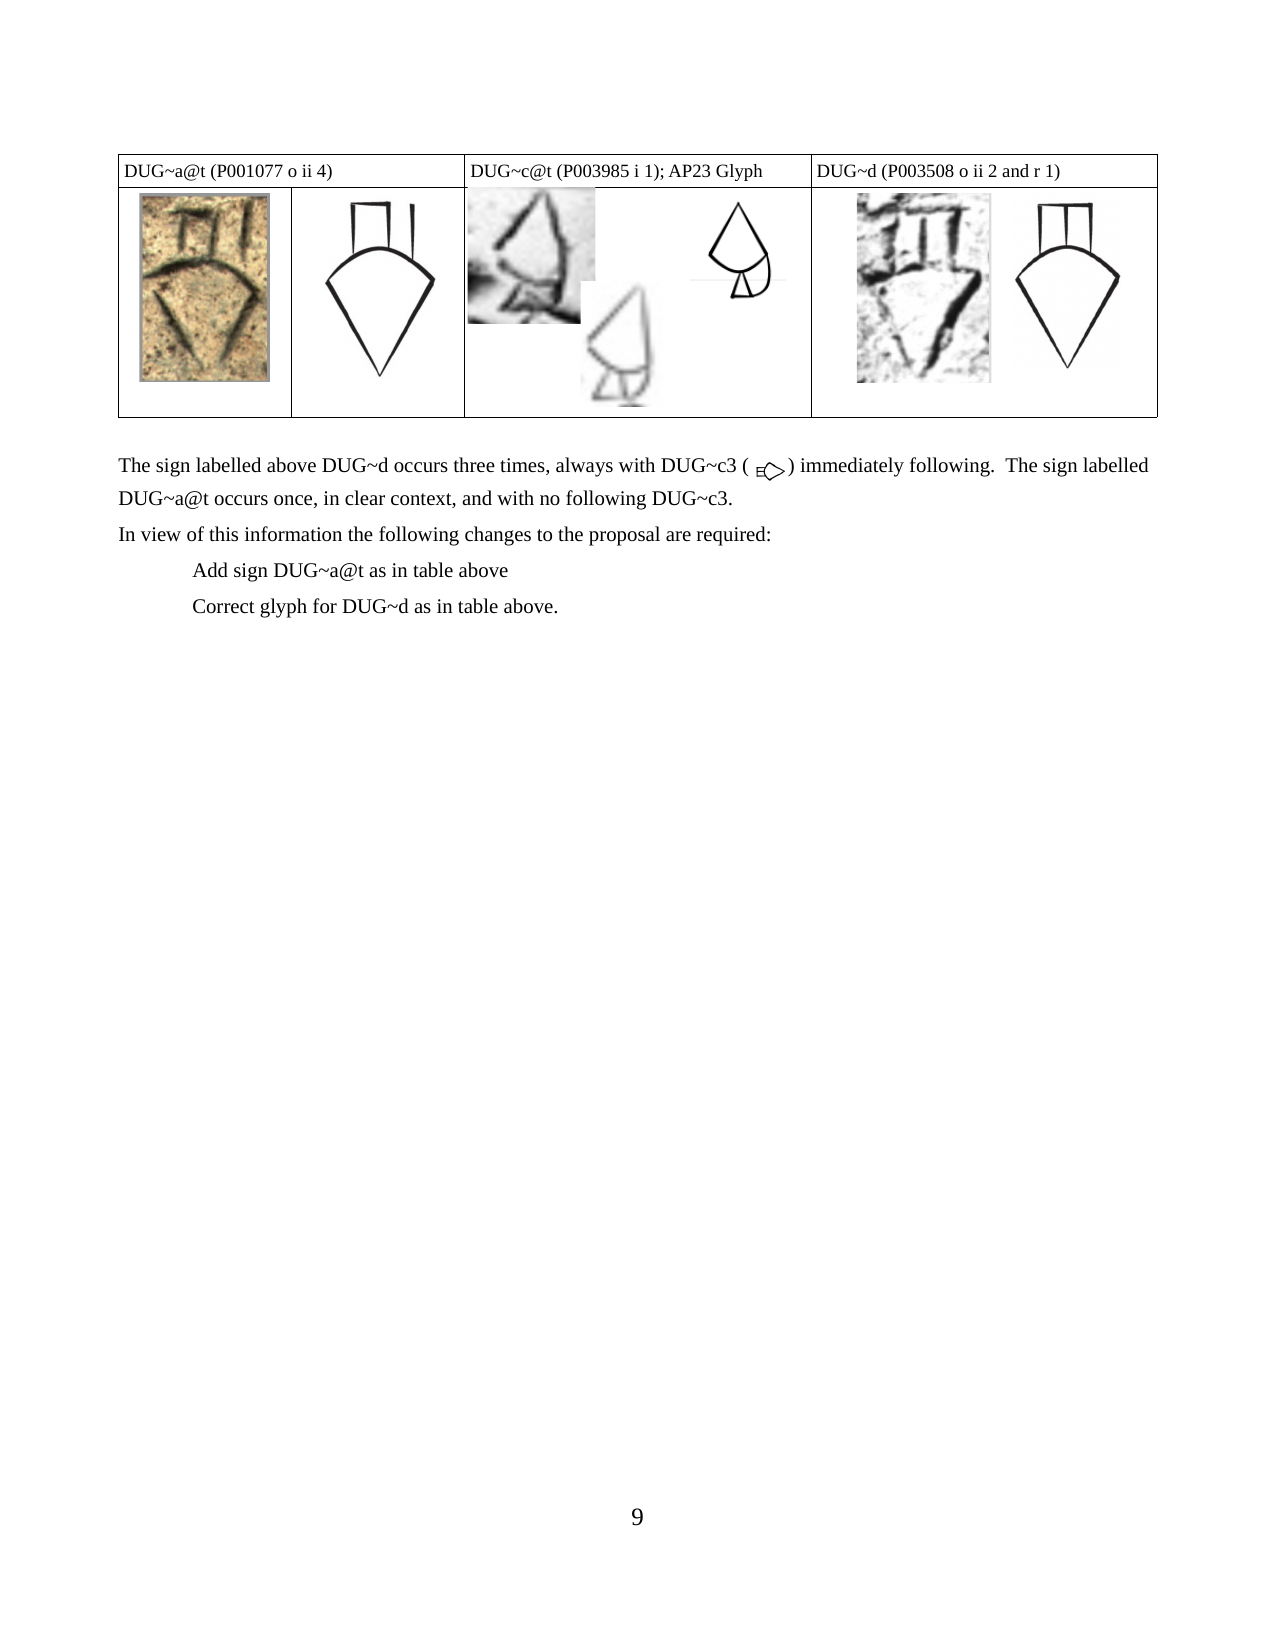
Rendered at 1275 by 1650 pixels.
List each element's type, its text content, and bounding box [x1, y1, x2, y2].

picture [856, 193, 992, 383]
table_cell [812, 188, 1157, 417]
table_header DUG~d (P003508 o ii 2 and r 1) [812, 155, 1157, 187]
text Add sign DUG~a@t as in table above [118, 558, 1157, 582]
table_cell [292, 188, 464, 378]
table_cell [596, 188, 811, 323]
table_cell [119, 188, 291, 417]
picture [467, 187, 664, 407]
table_header DUG~c@t (P003985 i 1); AP23 Glyph [465, 155, 811, 187]
picture [1010, 193, 1124, 372]
text In view of this information the following changes to the proposal are required: [118, 522, 1157, 546]
text The sign labelled above DUG~d occurs three times, always with DUG~c3 () immediately following. The sign labelled DUG~a@t occurs once, in clear context, and with no following DUG~c3. [118, 453, 1157, 510]
table_header DUG~a@t (P001077 o ii 4) [119, 155, 464, 187]
picture [690, 192, 787, 308]
text Correct glyph for DUG~d as in table above. [118, 594, 1157, 618]
picture [749, 458, 788, 486]
picture [319, 193, 437, 379]
table_cell [292, 379, 464, 417]
picture [139, 193, 270, 382]
table_cell [465, 324, 811, 417]
